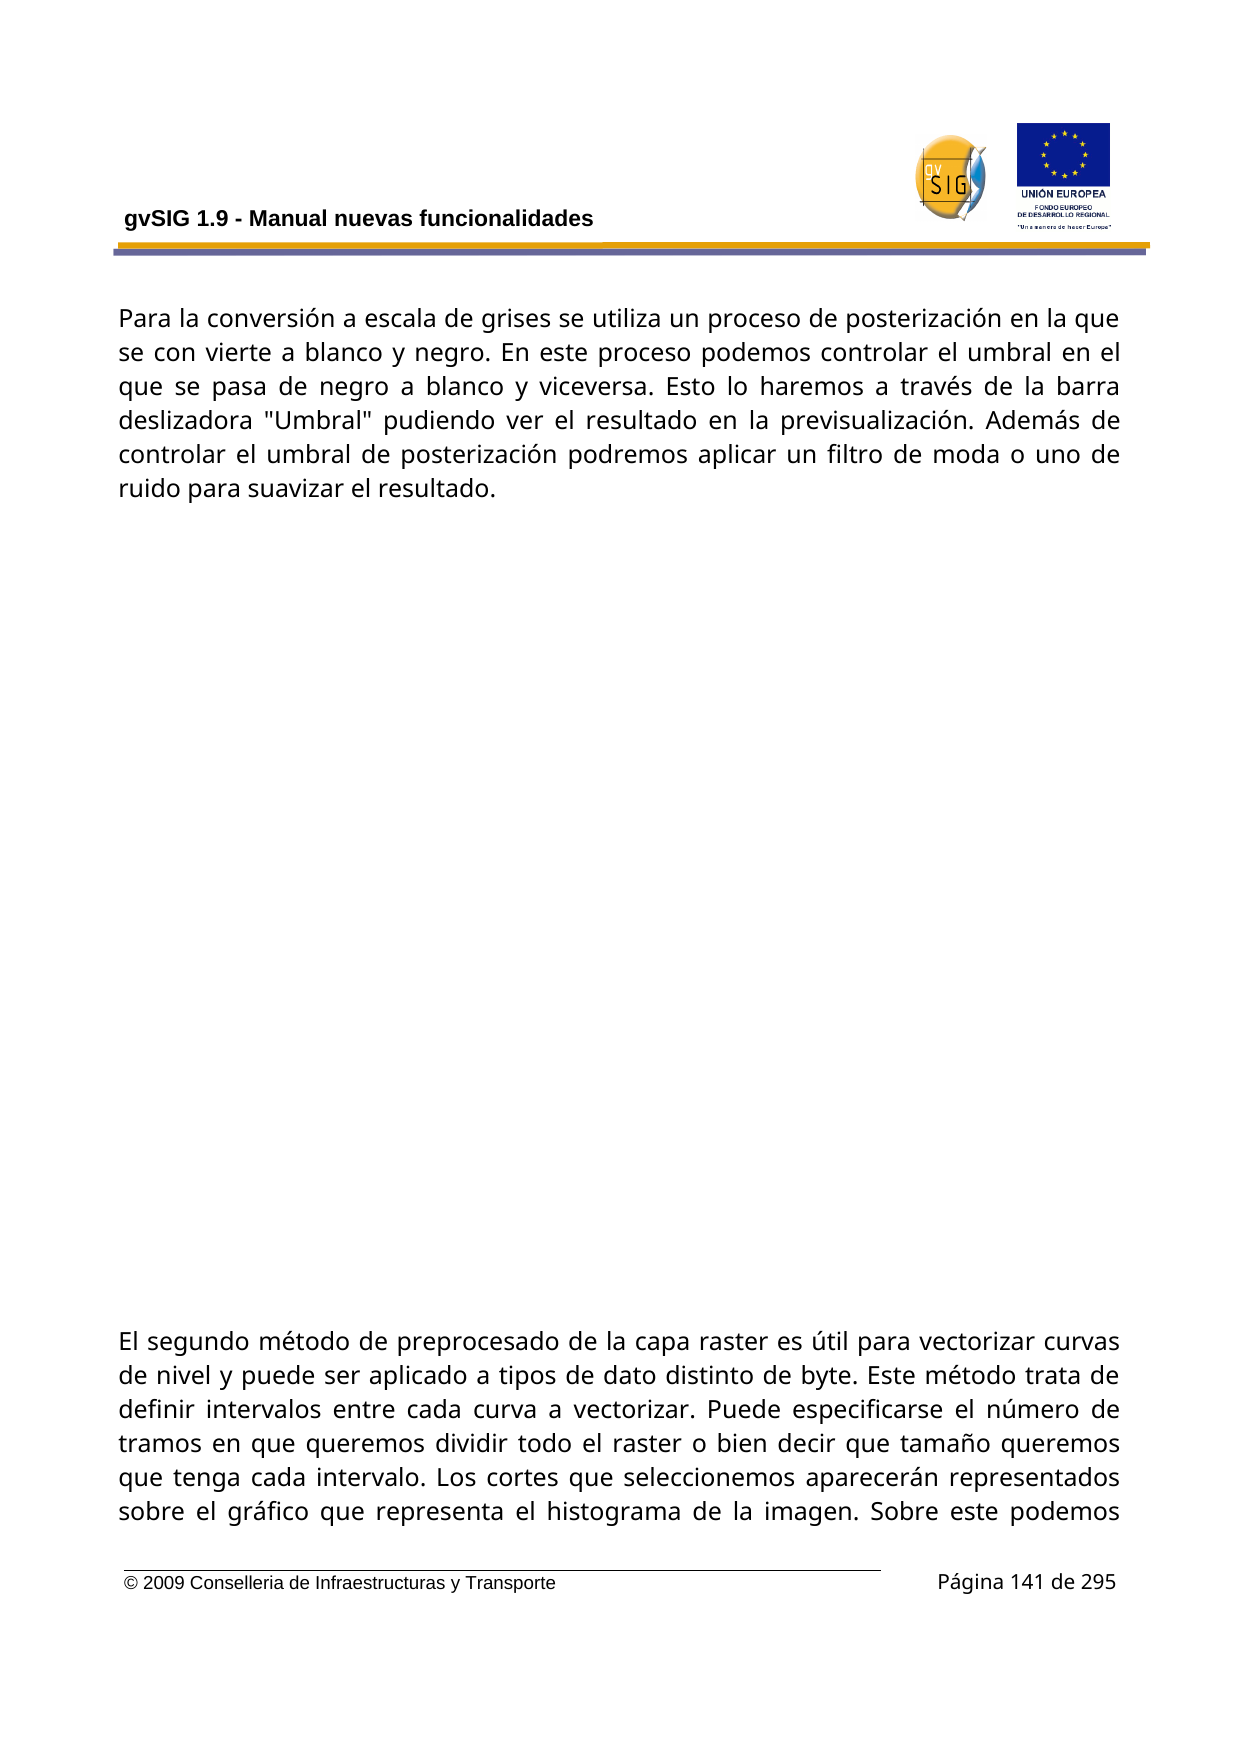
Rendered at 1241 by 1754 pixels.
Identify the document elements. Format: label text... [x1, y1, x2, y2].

picture [914, 134, 987, 222]
picture [1015, 123, 1112, 232]
text El segundo método de preprocesado de la capa raster es útil para vectorizar curvas de nivel y puede ser aplicado a tipos de dato distinto de byte. Este método trata de definir intervalos entre cada curva a vectorizar. Puede especificarse el número de tramos en que queremos dividir todo el raster o bien decir que tamaño queremos que tenga cada intervalo. Los cortes que seleccionemos aparecerán representados sobre el gráfico que representa el histograma de la imagen. Sobre este podemos [118, 1324, 1122, 1528]
text Para la conversión a escala de grises se utiliza un proceso de posterización en la que se con vierte a blanco y negro. En este proceso podemos controlar el umbral en el que se pasa de negro a blanco y viceversa. Esto lo haremos a través de la barra deslizadora "Umbral" pudiendo ver el resultado en la previsualización. Además de controlar el umbral de posterización podremos aplicar un filtro de moda o uno de ruido para suavizar el resultado. [118, 301, 1122, 505]
